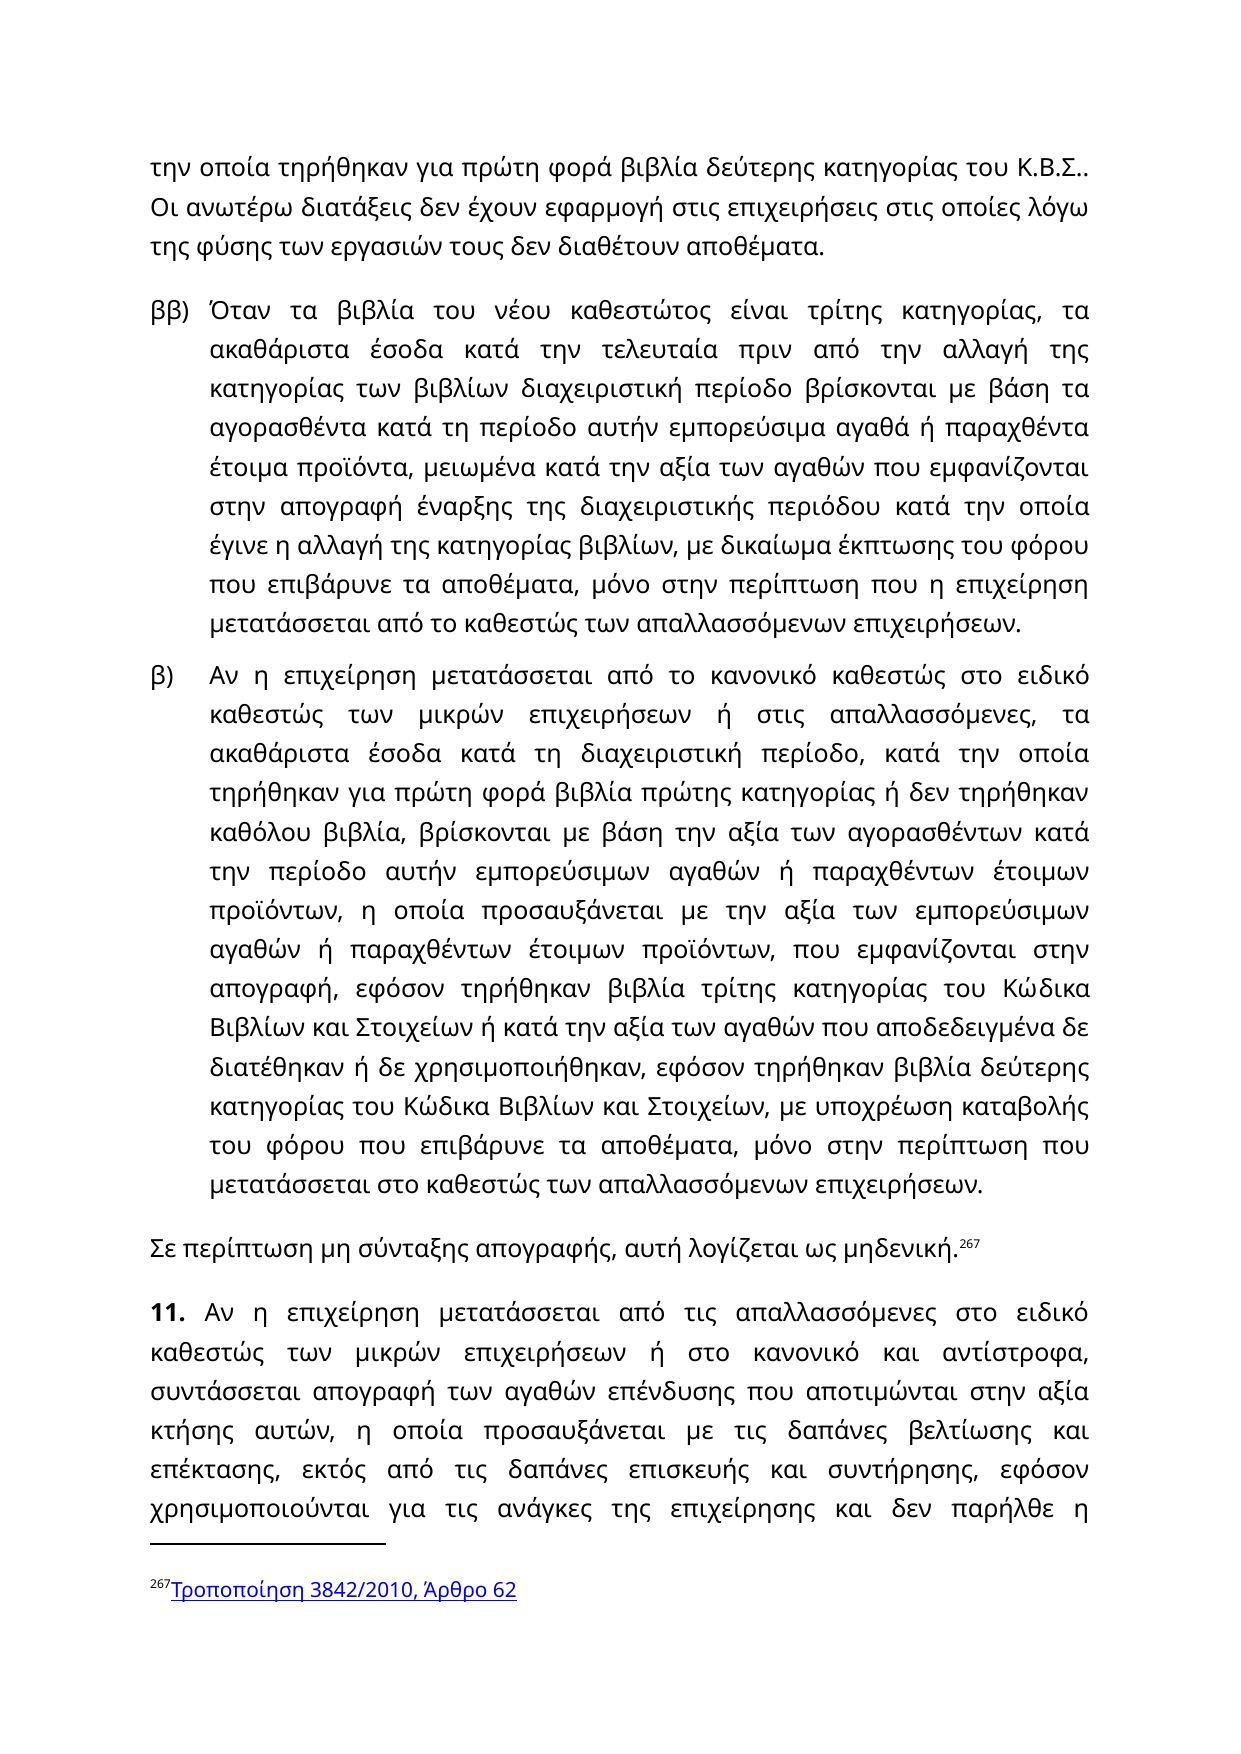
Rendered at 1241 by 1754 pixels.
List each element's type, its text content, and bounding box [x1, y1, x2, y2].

text την οποία τηρήθηκαν για πρώτη φορά βιβλία δεύτερης κατηγορίας του Κ.Β.Σ.. Οι ανωτέρω διατάξεις δεν έχουν εφαρμογή στις επιχειρήσεις στις οποίες λόγω της φύσης των εργασιών τους δεν διαθέτουν αποθέματα. [150, 150, 1090, 262]
list β) Αν η επιχείρηση μετατάσσεται από το κανονικό καθεστώς στο ειδικό καθεστώς των μικρών επιχειρήσεων ή στις απαλλασσόμενες, τα ακαθάριστα έσοδα κατά τη διαχειριστική περίοδο, κατά την οποία τηρήθηκαν για πρώτη φορά βιβλία πρώτης κατηγορίας ή δεν τηρήθηκαν καθόλου βιβλία, βρίσκονται με βάση την αξία των αγορασθέντων κατά την περίοδο αυτήν εμπορεύσιμων αγαθών ή παραχθέντων έτοιμων προϊόντων, η οποία προσαυξάνεται με την αξία των εμπορεύσιμων αγαθών ή παραχθέντων έτοιμων προϊόντων, που εμφανίζονται στην απογραφή, εφόσον τηρήθηκαν βιβλία τρίτης κατηγορίας του Κώ­δικα Βιβλίων και Στοιχείων ή κατά την αξία των αγαθών που αποδεδειγμένα δε διατέθηκαν ή δε χρησιμοποιήθηκαν, εφόσον τηρήθηκαν βιβλία δεύτερης κατηγορίας του Κώδικα Βιβλίων και Στοιχείων, με υποχρέωση καταβολής του φόρου που επιβάρυνε τα αποθέματα, μόνο στην περίπτωση που μετατάσσεται στο καθεστώς των απαλλασσόμενων επιχειρήσεων. [150, 657, 1090, 1201]
text Τροποποίηση 3842/2010, Άρθρο 62 [150, 1576, 1090, 1604]
text Σε περίπτωση μη σύνταξης απογραφής, αυτή λογίζεται ως μηδενική. [150, 1231, 1090, 1265]
list ββ) Όταν τα βιβλία του νέου καθεστώτος είναι τρίτης κατηγορίας, τα ακαθάριστα έσοδα κατά την τελευταία πριν από την αλλαγή της κατηγορίας των βιβλίων διαχειριστική περίοδο βρίσκονται με βάση τα αγορασθέντα κατά τη περίοδο αυτήν εμπορεύσιμα αγαθά ή παραχθέντα έτοιμα προϊόντα, μειωμένα κατά την αξία των αγαθών που εμφανίζονται στην απογραφή έναρξης της διαχειριστικής περιόδου κατά την οποία έγινε η αλλαγή της κατηγορίας βιβλίων, με δικαίωμα έκπτωσης του φόρου που επιβάρυνε τα αποθέματα, μόνο στην περίπτωση που η επιχείρηση μετατάσσεται από το καθεστώς των απαλλασσόμενων επιχειρήσεων. [150, 292, 1090, 640]
text 11. Αν η επιχείρηση μετατάσσεται από τις απαλλασσόμενες στο ειδικό καθεστώς των μικρών επιχειρήσεων ή στο κανονικό και αντίστροφα, συντάσσεται απογραφή των αγαθών επένδυσης που αποτιμώνται στην αξία κτήσης αυτών, η οποία προσαυξάνεται με τις δαπάνες βελτίωσης και επέκτασης, εκτός από τις δαπάνες επισκευής και συντήρησης, εφόσον χρησιμοποιούνται για τις ανάγκες της επιχείρησης και δεν παρήλθε η [150, 1295, 1090, 1525]
